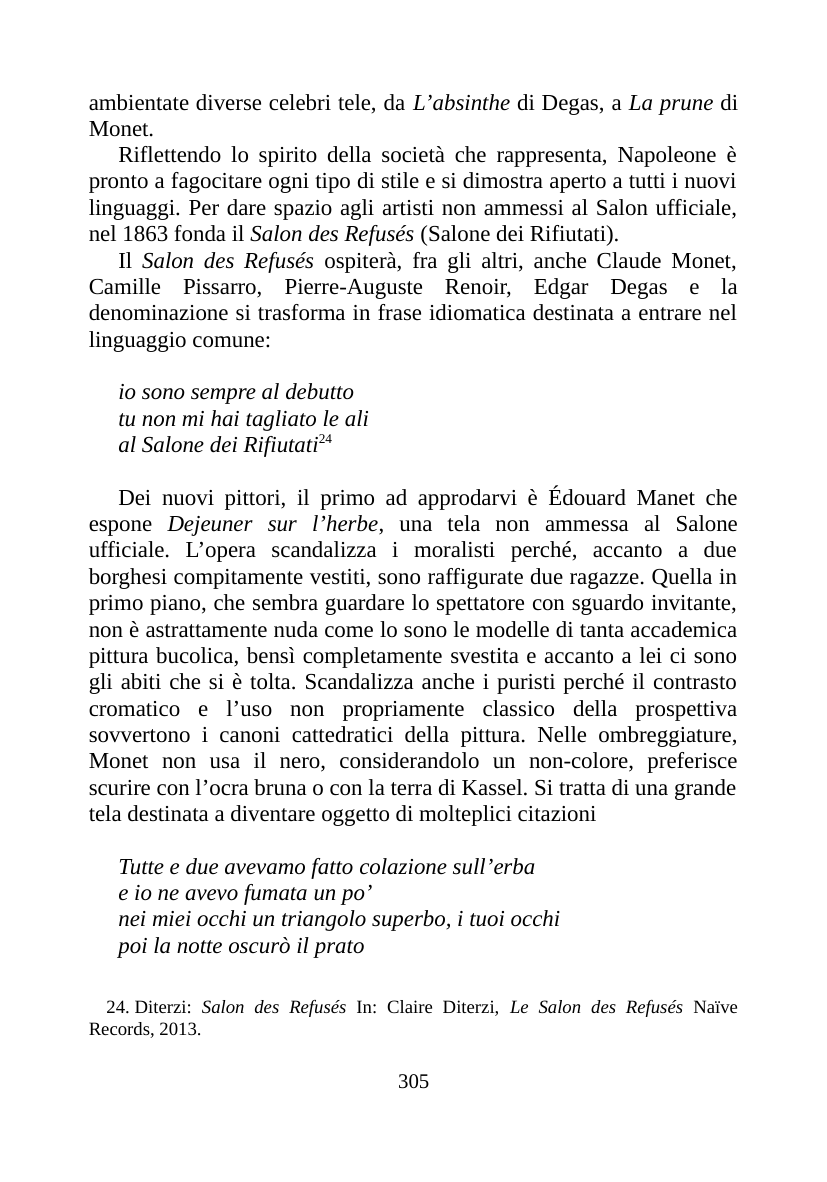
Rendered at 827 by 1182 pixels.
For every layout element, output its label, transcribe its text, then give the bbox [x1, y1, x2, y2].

text al Salone dei Rifiutati [88, 431, 738, 457]
text poi la notte oscurò il prato [88, 932, 738, 958]
text nei miei occhi un triangolo superbo, i tuoi occhi [88, 906, 738, 932]
text Riflettendo lo spirito della società che rappresenta, Napoleone è pronto a fagocitare ogni tipo di stile e si dimostra aperto a tutti i nuovi linguaggi. Per dare spazio agli artisti non ammessi al Salon ufficiale, nel 1863 fonda il Salon des Refusés (Salone dei Rifiutati). [88, 141, 738, 247]
text e io ne avevo fumata un po’ [88, 879, 738, 906]
text ambientate diverse celebri tele, da L’absinthe di Degas, a La prune di Monet. [88, 88, 738, 141]
text Tutte e due avevamo fatto colazione sull’erba [88, 853, 738, 879]
text tu non mi hai tagliato le ali [88, 405, 738, 431]
text Il Salon des Refusés ospiterà, fra gli altri, anche Claude Monet, Camille Pissarro, Pierre-Auguste Renoir, Edgar Degas e la denominazione si trasforma in frase idiomatica destinata a entrare nel linguaggio comune: [88, 247, 738, 352]
text Dei nuovi pittori, il primo ad approdarvi è Édouard Manet che espone Dejeuner sur l’herbe, una tela non ammessa al Salone ufficiale. L’opera scandalizza i moralisti perché, accanto a due borghesi compitamente vestiti, sono raffigurate due ragazze. Quella in primo piano, che sembra guardare lo spettatore con sguardo invitante, non è astrattamente nuda come lo sono le modelle di tanta accademica pittura bucolica, bensì completamente svestita e accanto a lei ci sono gli abiti che si è tolta. Scandalizza anche i puristi perché il contrasto cromatico e l’uso non propriamente classico della prospettiva sovvertono i canoni cattedratici della pittura. Nelle ombreggiature, Monet non usa il nero, considerandolo un non-colore, preferisce scurire con l’ocra bruna o con la terra di Kassel. Si tratta di una grande tela destinata a diventare oggetto di molteplici citazioni [88, 484, 738, 826]
text Diterzi: Salon des Refusés In: Claire Diterzi, Le Salon des Refusés Naïve Records, 2013. [88, 996, 738, 1039]
text io sono sempre al debutto [88, 378, 738, 405]
